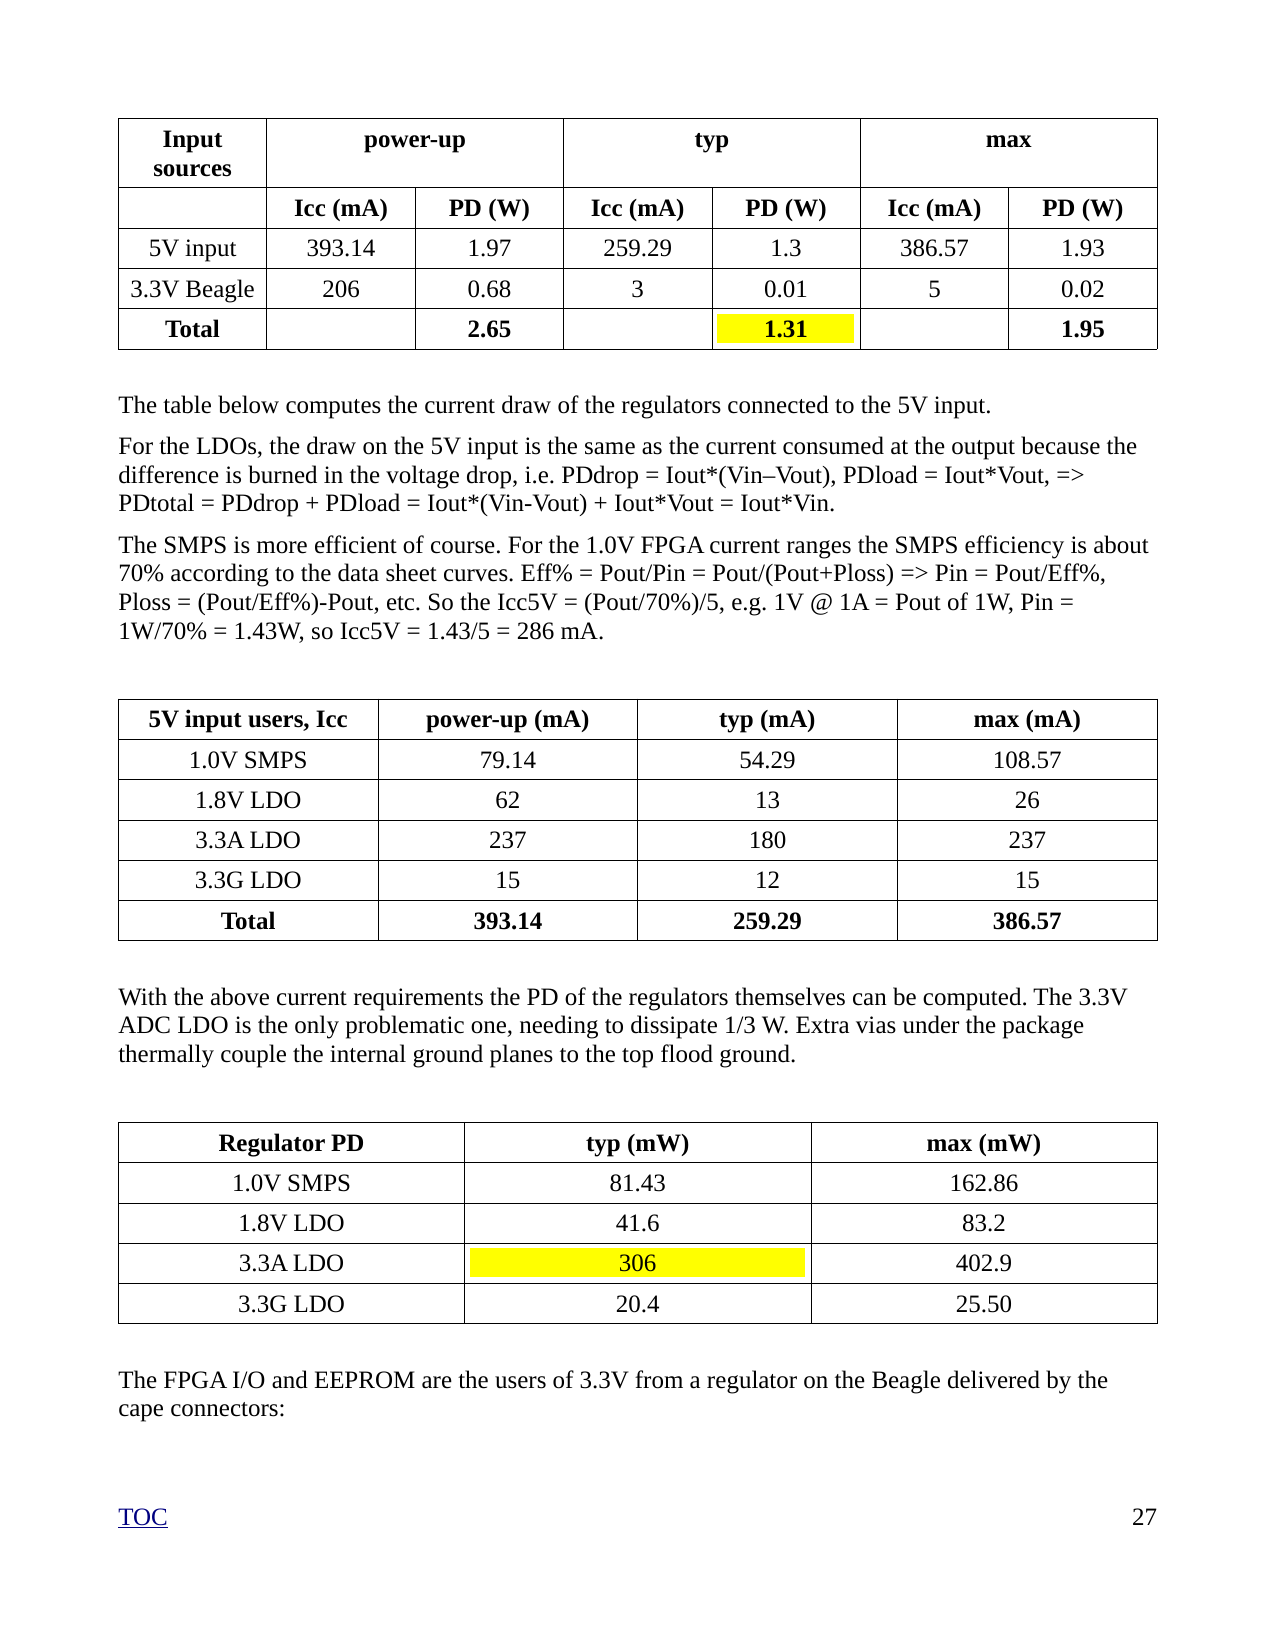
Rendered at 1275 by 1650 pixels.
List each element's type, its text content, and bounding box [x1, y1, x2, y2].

table_cell [564, 309, 712, 348]
table_cell 3.3A LDO [119, 1244, 464, 1283]
table_header Input sources [119, 119, 266, 187]
text The SMPS is more efficient of course. For the 1.0V FPGA current ranges the SMPS efficiency is about 70% according to the data sheet curves. Eff% = Pout/Pin = Pout/(Pout+Ploss) => Pin = Pout/Eff%, Ploss = (Pout/Eff%)-Pout, etc. So the Icc5V = (Pout/70%)/5, e.g. 1V @ 1A = Pout of 1W, Pin = 1W/70% = 1.43W, so Icc5V = 1.43/5 = 286 mA. [118, 530, 1157, 645]
table_cell 1.97 [416, 229, 563, 268]
table_cell PD (W) [416, 188, 563, 227]
table_header 5V input users, Icc [119, 700, 378, 739]
table_cell 0.68 [416, 269, 563, 308]
table_cell Icc (mA) [267, 188, 415, 227]
table_cell 62 [379, 780, 637, 819]
table_cell 3.3V Beagle [119, 269, 266, 308]
table_header typ (mW) [465, 1123, 811, 1162]
table_header max [861, 119, 1157, 187]
table_cell 1.31 [713, 309, 860, 348]
table_cell 1.95 [1009, 309, 1157, 348]
text The FPGA I/O and EEPROM are the users of 3.3V from a regulator on the Beagle delivered by the cape connectors: [118, 1365, 1157, 1422]
table_cell 3 [564, 269, 712, 308]
table_cell 5 [861, 269, 1008, 308]
table_cell 206 [267, 269, 415, 308]
table_cell 259.29 [564, 229, 712, 268]
table_cell 15 [379, 861, 637, 900]
table_cell [861, 309, 1008, 348]
table_cell 3.3A LDO [119, 821, 378, 860]
table_cell 26 [898, 780, 1157, 819]
table_cell 1.93 [1009, 229, 1157, 268]
table_cell 15 [898, 861, 1157, 900]
table_cell 237 [379, 821, 637, 860]
table_cell 0.02 [1009, 269, 1157, 308]
table_cell [119, 188, 266, 227]
table_cell 0.01 [713, 269, 860, 308]
table_cell 1.3 [713, 229, 860, 268]
text The table below computes the current draw of the regulators connected to the 5V input. [118, 390, 1157, 418]
table_cell 83.2 [812, 1204, 1157, 1243]
table_cell 1.8V LDO [119, 1204, 464, 1243]
text With the above current requirements the PD of the regulators themselves can be computed. The 3.3V ADC LDO is the only problematic one, needing to dissipate 1/3 W. Extra vias under the package thermally couple the internal ground planes to the top flood ground. [118, 982, 1157, 1068]
table_cell 237 [898, 821, 1157, 860]
table_cell Total [119, 309, 266, 348]
table_cell 1.0V SMPS [119, 740, 378, 779]
table_cell 1.8V LDO [119, 780, 378, 819]
table_cell 180 [638, 821, 897, 860]
table_header typ (mA) [638, 700, 897, 739]
table_cell PD (W) [1009, 188, 1157, 227]
table_cell 79.14 [379, 740, 637, 779]
table_cell 81.43 [465, 1163, 811, 1202]
table_cell 20.4 [465, 1284, 811, 1323]
table_cell 41.6 [465, 1204, 811, 1243]
table_cell 393.14 [267, 229, 415, 268]
table_cell Icc (mA) [861, 188, 1008, 227]
table_cell 402.9 [812, 1244, 1157, 1283]
table_header max (mA) [898, 700, 1157, 739]
table_cell 1.0V SMPS [119, 1163, 464, 1202]
table_cell 306 [465, 1244, 811, 1283]
table_cell 2.65 [416, 309, 563, 348]
table_cell [267, 309, 415, 348]
table_cell PD (W) [713, 188, 860, 227]
table_header typ [564, 119, 860, 187]
table_cell 3.3G LDO [119, 1284, 464, 1323]
table_cell 393.14 [379, 901, 637, 940]
table_header Regulator PD [119, 1123, 464, 1162]
table_cell 386.57 [898, 901, 1157, 940]
table_cell 12 [638, 861, 897, 900]
table_cell 386.57 [861, 229, 1008, 268]
table_cell 162.86 [812, 1163, 1157, 1202]
table_cell 108.57 [898, 740, 1157, 779]
text For the LDOs, the draw on the 5V input is the same as the current consumed at the output because the difference is burned in the voltage drop, i.e. PDdrop = Iout*(Vin–Vout), PDload = Iout*Vout, => PDtotal = PDdrop + PDload = Iout*(Vin-Vout) + Iout*Vout = Iout*Vin. [118, 431, 1157, 517]
table_cell 259.29 [638, 901, 897, 940]
table_cell Total [119, 901, 378, 940]
table_cell 5V input [119, 229, 266, 268]
table_cell 25.50 [812, 1284, 1157, 1323]
table_cell 13 [638, 780, 897, 819]
table_cell Icc (mA) [564, 188, 712, 227]
table_header power-up [267, 119, 563, 187]
table_cell 3.3G LDO [119, 861, 378, 900]
table_header power-up (mA) [379, 700, 637, 739]
table_header max (mW) [812, 1123, 1157, 1162]
table_cell 54.29 [638, 740, 897, 779]
